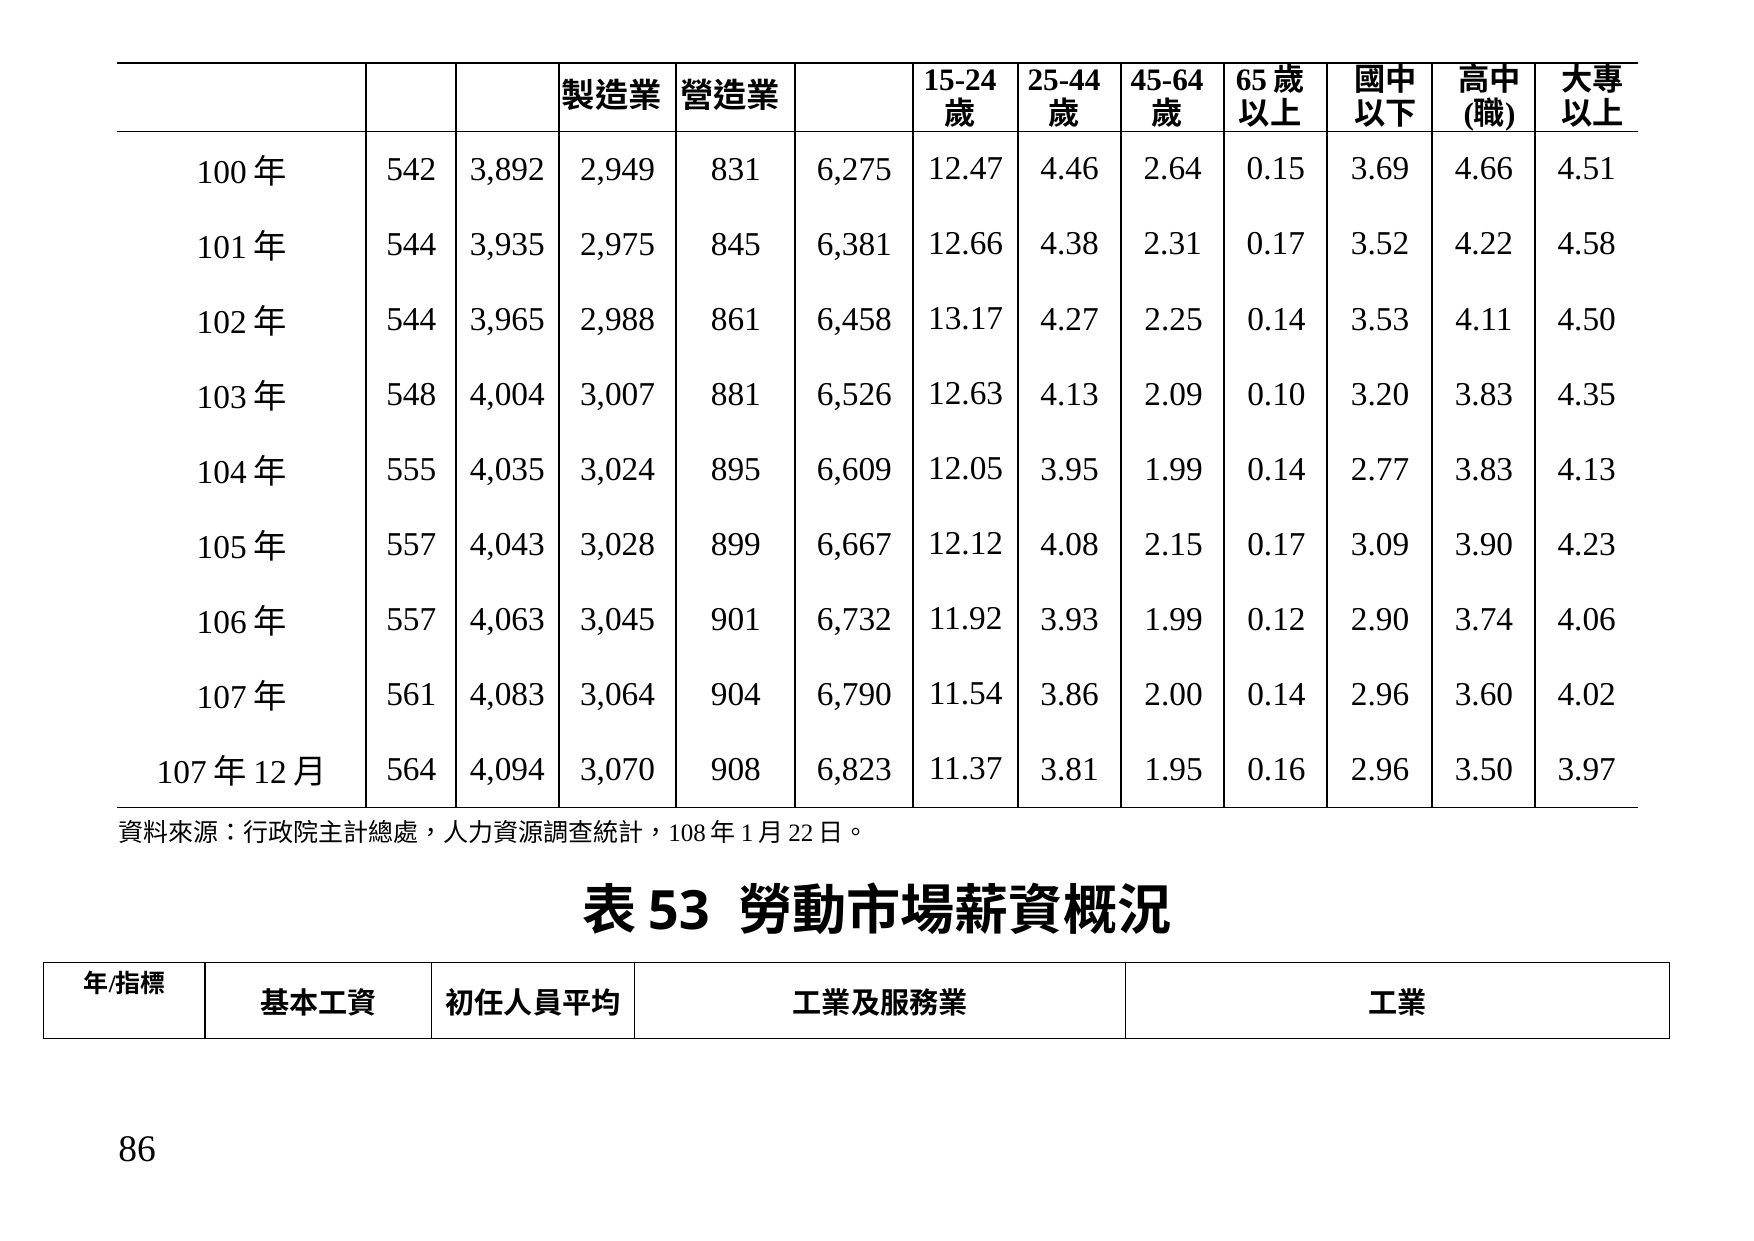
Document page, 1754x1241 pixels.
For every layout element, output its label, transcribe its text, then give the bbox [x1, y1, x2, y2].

table_cell 4.11 [1433, 282, 1534, 357]
table_cell [796, 64, 912, 131]
table_cell 107年12月 [117, 732, 365, 807]
table_cell 12.66 [914, 207, 1017, 282]
table_cell 4.66 [1433, 132, 1534, 207]
table_cell 2.00 [1122, 657, 1223, 732]
table_cell 2,949 [560, 132, 675, 207]
table_cell 13.17 [914, 282, 1017, 357]
table_cell 4.23 [1536, 507, 1637, 582]
table_cell 3,007 [560, 357, 675, 432]
table_cell 3,024 [560, 432, 675, 507]
table_cell 104年 [117, 432, 365, 507]
table_cell 3,070 [560, 732, 675, 807]
table_cell 營造業 [677, 64, 794, 131]
table_cell 2.96 [1328, 732, 1431, 807]
table_cell 3.90 [1433, 507, 1534, 582]
table_cell 6,609 [796, 432, 912, 507]
table_cell 100年 [117, 132, 365, 207]
table_cell 544 [367, 282, 455, 357]
table_cell 製造業 [560, 64, 675, 131]
table_cell 2.77 [1328, 432, 1431, 507]
table_cell 2,975 [560, 207, 675, 282]
table_cell 4.22 [1433, 207, 1534, 282]
table_cell [117, 64, 365, 131]
table_cell 557 [367, 582, 455, 657]
table_cell 25-44歲 [1019, 64, 1120, 131]
table_cell 65歲 以上 [1225, 64, 1326, 131]
table_cell 6,458 [796, 282, 912, 357]
table_cell 3,028 [560, 507, 675, 582]
table_cell 895 [677, 432, 794, 507]
table_cell 6,823 [796, 732, 912, 807]
table_cell 2.31 [1122, 207, 1223, 282]
table_cell 0.14 [1225, 657, 1326, 732]
table_cell 908 [677, 732, 794, 807]
table_cell 4.35 [1536, 357, 1637, 432]
table_cell 3.81 [1019, 732, 1120, 807]
table_header 工業及服務業 [635, 963, 1125, 1038]
table_cell 12.12 [914, 507, 1017, 582]
table_cell 4,083 [457, 657, 558, 732]
table_cell 564 [367, 732, 455, 807]
table_cell 4,043 [457, 507, 558, 582]
table_cell 4,094 [457, 732, 558, 807]
table_cell 861 [677, 282, 794, 357]
table_cell 881 [677, 357, 794, 432]
table_cell 0.15 [1225, 132, 1326, 207]
table_cell 2.09 [1122, 357, 1223, 432]
table_cell 831 [677, 132, 794, 207]
table_cell 2.64 [1122, 132, 1223, 207]
table_cell 3.97 [1536, 732, 1637, 807]
table_cell 4.08 [1019, 507, 1120, 582]
table_cell 0.17 [1225, 507, 1326, 582]
table_cell [367, 64, 455, 131]
table_cell 107年 [117, 657, 365, 732]
table_cell 1.95 [1122, 732, 1223, 807]
table_cell 大專 以上 [1536, 64, 1637, 131]
table_cell 0.10 [1225, 357, 1326, 432]
table_header 基本工資 [206, 963, 431, 1038]
table_cell 0.16 [1225, 732, 1326, 807]
table_cell 3.74 [1433, 582, 1534, 657]
table_cell 2.25 [1122, 282, 1223, 357]
table_cell 557 [367, 507, 455, 582]
table_header 年/指標 [44, 963, 204, 1038]
table_cell [457, 64, 558, 131]
table_cell 4.27 [1019, 282, 1120, 357]
table_cell 0.14 [1225, 432, 1326, 507]
table_cell 102年 [117, 282, 365, 357]
table_cell 6,732 [796, 582, 912, 657]
table_cell 3.83 [1433, 432, 1534, 507]
table_cell 3,892 [457, 132, 558, 207]
table_cell 4.46 [1019, 132, 1120, 207]
table_cell 4.58 [1536, 207, 1637, 282]
table_cell 542 [367, 132, 455, 207]
table_cell 12.63 [914, 357, 1017, 432]
table_cell 3.60 [1433, 657, 1534, 732]
table_cell 901 [677, 582, 794, 657]
table_cell 0.14 [1225, 282, 1326, 357]
table_cell 11.92 [914, 582, 1017, 657]
table_cell 4,004 [457, 357, 558, 432]
table_cell 3.93 [1019, 582, 1120, 657]
table_cell 4.06 [1536, 582, 1637, 657]
table_cell 3,965 [457, 282, 558, 357]
table_cell 3.95 [1019, 432, 1120, 507]
table_cell 11.54 [914, 657, 1017, 732]
table_cell 0.12 [1225, 582, 1326, 657]
table_cell 15-24歲 [914, 64, 1017, 131]
table_cell 845 [677, 207, 794, 282]
table_cell 3.20 [1328, 357, 1431, 432]
table_cell 6,790 [796, 657, 912, 732]
table_cell 2,988 [560, 282, 675, 357]
table_cell 1.99 [1122, 582, 1223, 657]
table_cell 3.09 [1328, 507, 1431, 582]
table_cell 2.96 [1328, 657, 1431, 732]
table_cell 548 [367, 357, 455, 432]
table_cell 12.47 [914, 132, 1017, 207]
table_cell 1.99 [1122, 432, 1223, 507]
table_cell 3,064 [560, 657, 675, 732]
table_cell 0.17 [1225, 207, 1326, 282]
table_header 初任人員平均 [432, 963, 634, 1038]
table_cell 103年 [117, 357, 365, 432]
table_cell 4.50 [1536, 282, 1637, 357]
table_cell 45-64歲 [1122, 64, 1223, 131]
table_cell 544 [367, 207, 455, 282]
subtitle 表53 勞動市場薪資概況 [118, 849, 1636, 962]
table_cell 11.37 [914, 732, 1017, 807]
table_cell 4.51 [1536, 132, 1637, 207]
table_cell 4.38 [1019, 207, 1120, 282]
table_cell 3.52 [1328, 207, 1431, 282]
table_cell 4.13 [1019, 357, 1120, 432]
table_cell 6,381 [796, 207, 912, 282]
table_cell 4.02 [1536, 657, 1637, 732]
table_cell 高中(職) [1433, 64, 1534, 131]
table_cell 6,667 [796, 507, 912, 582]
table_cell 3,045 [560, 582, 675, 657]
table_cell 3.50 [1433, 732, 1534, 807]
table_cell 899 [677, 507, 794, 582]
table_cell 4.13 [1536, 432, 1637, 507]
table_header 工業 [1126, 963, 1669, 1038]
table_cell 904 [677, 657, 794, 732]
table_cell 4,063 [457, 582, 558, 657]
table_cell 555 [367, 432, 455, 507]
table_cell 3.53 [1328, 282, 1431, 357]
table_cell 3.83 [1433, 357, 1534, 432]
table_cell 106年 [117, 582, 365, 657]
table_cell 561 [367, 657, 455, 732]
table_cell 6,526 [796, 357, 912, 432]
table_cell 2.15 [1122, 507, 1223, 582]
table_cell 12.05 [914, 432, 1017, 507]
table_cell 4,035 [457, 432, 558, 507]
table_cell 3,935 [457, 207, 558, 282]
table_cell 3.69 [1328, 132, 1431, 207]
table_cell 3.86 [1019, 657, 1120, 732]
text 資料來源：行政院主計總處，人力資源調查統計，108年1月22日。 [118, 808, 1636, 849]
table_cell 101年 [117, 207, 365, 282]
table_cell 6,275 [796, 132, 912, 207]
table_cell 國中 以下 [1328, 64, 1431, 131]
table_cell 105年 [117, 507, 365, 582]
table_cell 2.90 [1328, 582, 1431, 657]
